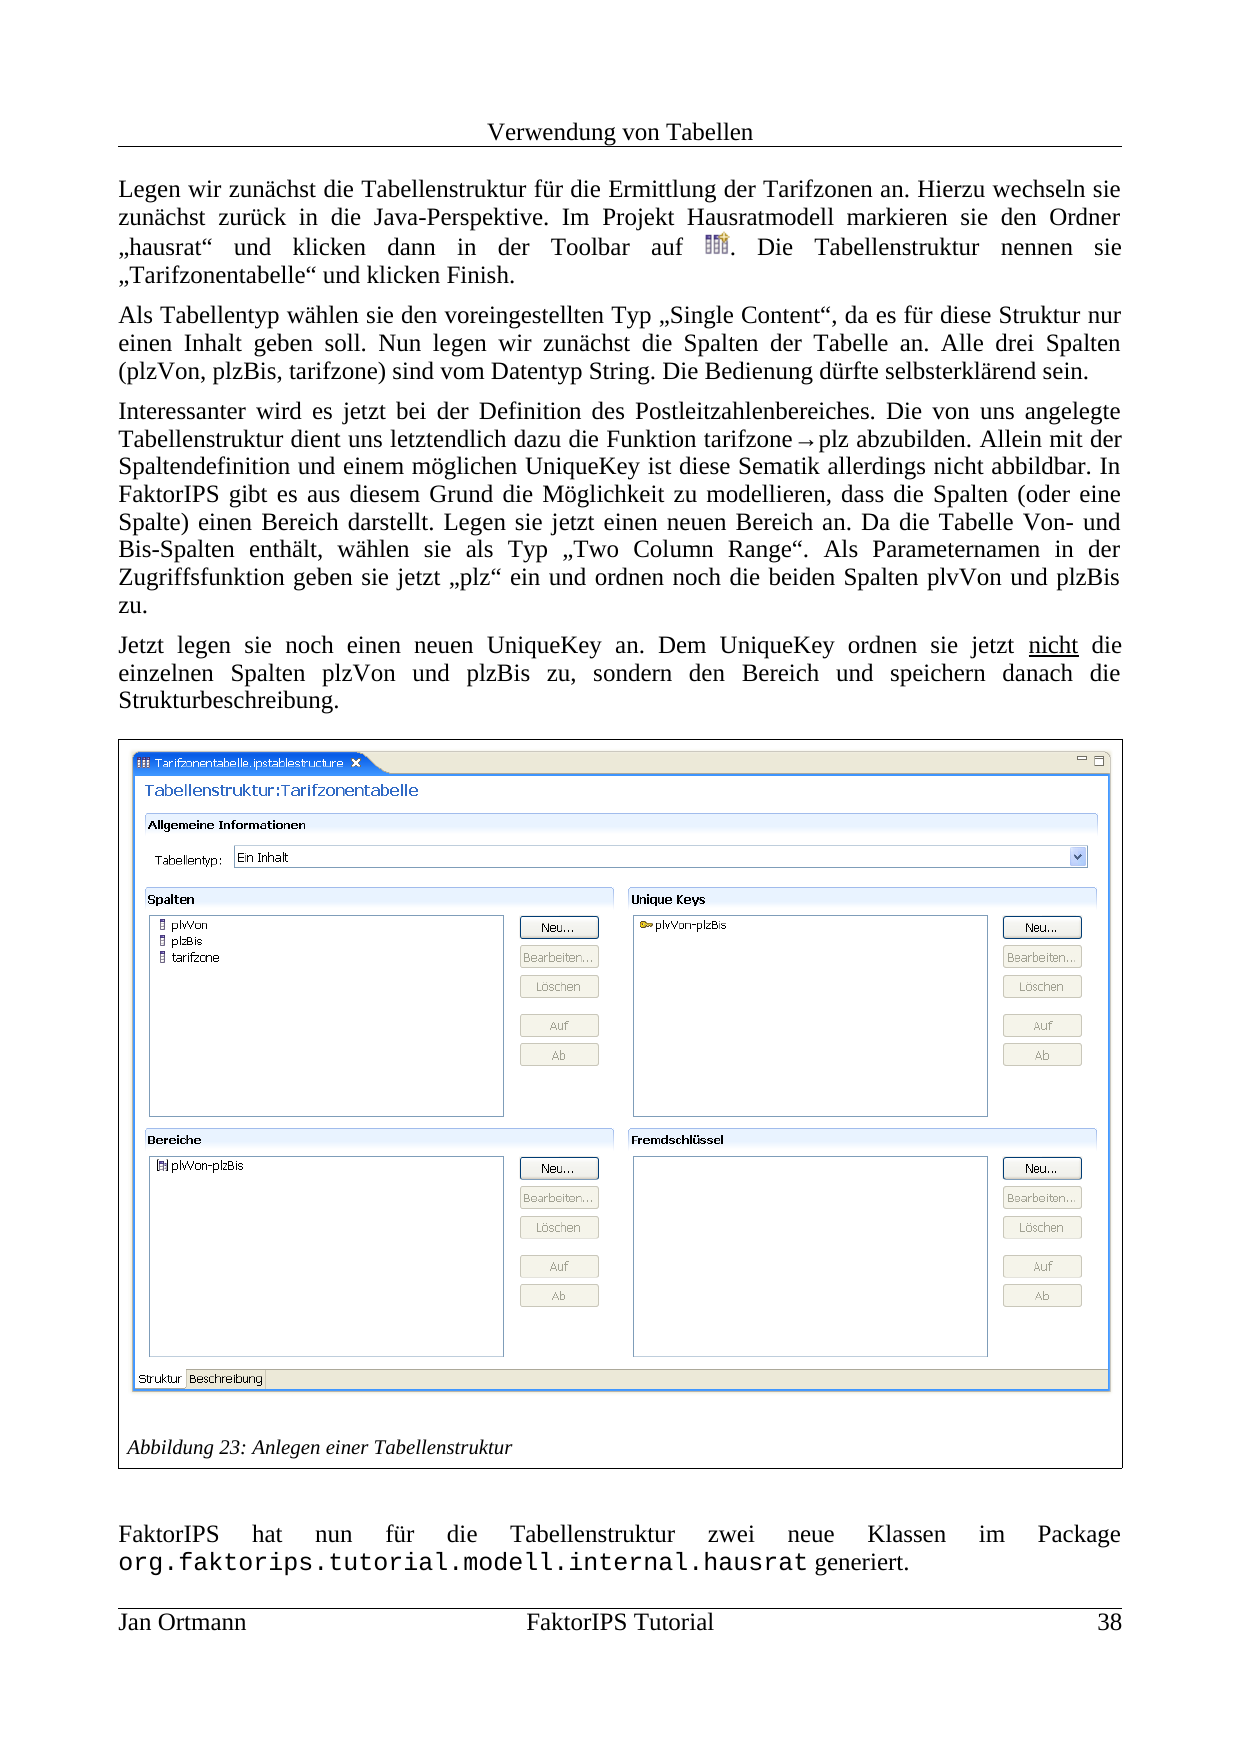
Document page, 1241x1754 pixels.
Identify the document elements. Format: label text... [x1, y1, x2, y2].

picture [127, 747, 1113, 1396]
text Legen wir zunächst die Tabellenstruktur für die Ermittlung der Tarifzonen an. Hierzu wechseln sie zunächst zurück in die Java-Perspektive. Im Projekt Hausratmodell markieren sie den Ordner „hausrat“ und klicken dann in der Toolbar auf . Die Tabellenstruktur nennen sie „Tarifzonentabelle“ und klicken Finish. [118, 175, 1122, 289]
text Interessanter wird es jetzt bei der Definition des Postleitzahlenbereiches. Die von uns angelegte Tabellenstruktur dient uns letztendlich dazu die Funktion tarifzone→plz abzubilden. Allein mit der Spaltendefinition und einem möglichen UniqueKey ist diese Sematik allerdings nicht abbildbar. In FaktorIPS gibt es aus diesem Grund die Möglichkeit zu modellieren, dass die Spalten (oder eine Spalte) einen Bereich darstellt. Legen sie jetzt einen neuen Bereich an. Da die Tabelle Von- und Bis-Spalten enthält, wählen sie als Typ „Two Column Range“. Als Parameternamen in der Zugriffsfunktion geben sie jetzt „plz“ ein und ordnen noch die beiden Spalten plvVon und plzBis zu. [118, 397, 1122, 619]
text Abbildung 23: Anlegen einer Tabellenstruktur [127, 1436, 1113, 1459]
text Jetzt legen sie noch einen neuen UniqueKey an. Dem UniqueKey ordnen sie jetzt nicht die einzelnen Spalten plzVon und plzBis zu, sondern den Bereich und speichern danach die Strukturbeschreibung. [118, 631, 1122, 714]
text FaktorIPS hat nun für die Tabellenstruktur zwei neue Klassen im Package org.faktorips.tutorial.modell.internal.hausrat generiert. [118, 1520, 1122, 1578]
text Als Tabellentyp wählen sie den voreingestellten Typ „Single Content“, da es für diese Struktur nur einen Inhalt geben soll. Nun legen wir zunächst die Spalten der Tabelle an. Alle drei Spalten (plzVon, plzBis, tarifzone) sind vom Datentyp String. Die Bedienung dürfte selbsterklärend sein. [118, 301, 1122, 384]
picture [704, 230, 730, 256]
